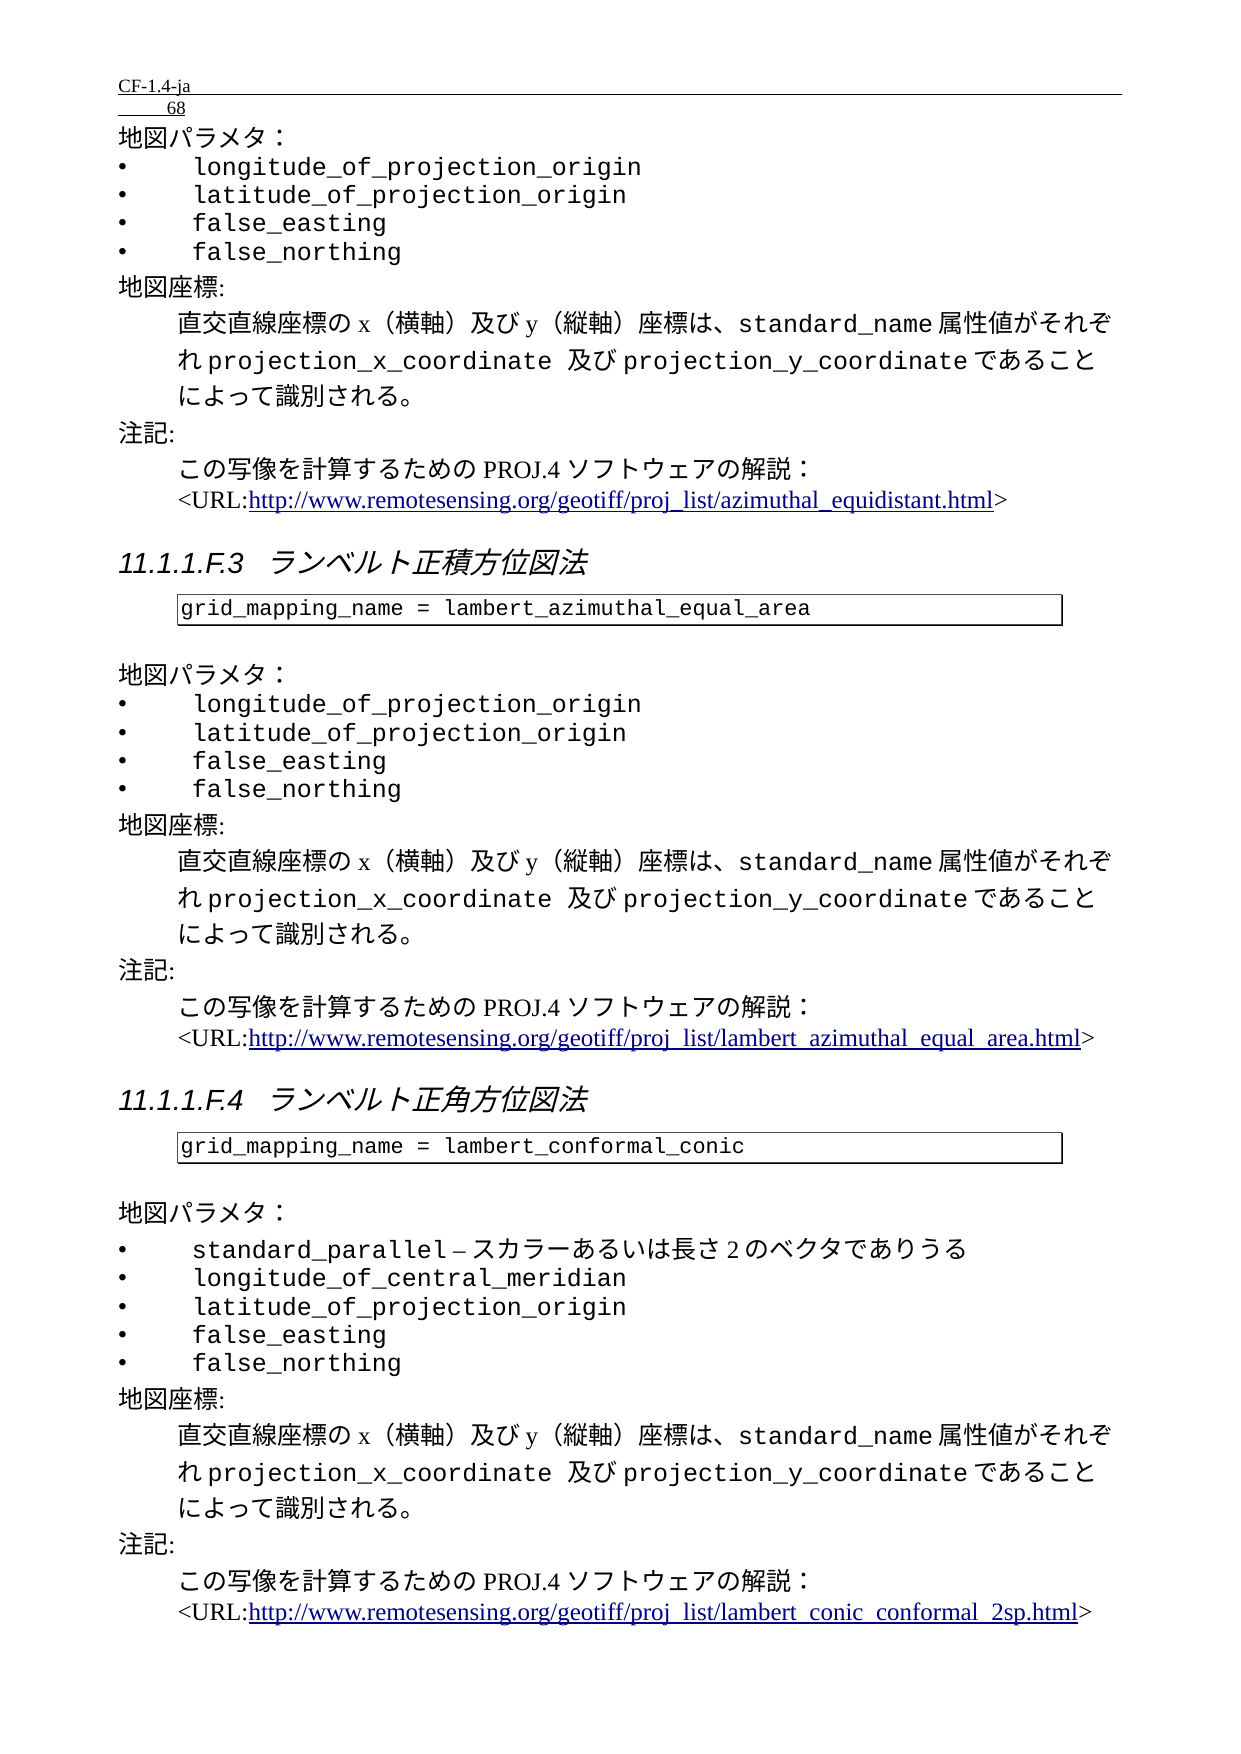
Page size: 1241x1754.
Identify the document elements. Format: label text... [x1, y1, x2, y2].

subtitle 地図座標: [118, 805, 1122, 842]
list latitude_of_projection_origin [118, 183, 1122, 211]
subtitle 地図パラメタ： [118, 118, 1122, 154]
list 直交直線座標の x（横軸）及びy（縦軸）座標は、standard_name属性値がそれぞれprojection_x_coordinate 及び projection_y_coordinateであることによって識別される。 [177, 304, 1122, 413]
list false_easting [118, 211, 1122, 239]
list longitude_of_projection_origin [118, 692, 1122, 720]
list longitude_of_central_meridian [118, 1266, 1122, 1294]
list standard_parallel – スカラーあるいは長さ2のベクタでありうる [118, 1229, 1122, 1266]
list latitude_of_projection_origin [118, 1294, 1122, 1323]
list この写像を計算するための PROJ.4 ソフトウェアの解説： <URL:http://www.remotesensing.org/geotiff/proj_list/azimuthal_equidistant.html> [177, 449, 1122, 514]
subtitle 注記: [118, 1525, 1122, 1561]
subtitle 注記: [118, 951, 1122, 987]
list false_northing [118, 1351, 1122, 1379]
subtitle 注記: [118, 413, 1122, 449]
list false_northing [118, 777, 1122, 805]
subtitle 地図座標: [118, 1379, 1122, 1416]
subtitle ランベルト正積方位図法 [118, 539, 1122, 582]
list latitude_of_projection_origin [118, 720, 1122, 749]
subtitle ランベルト正角方位図法 [118, 1077, 1122, 1119]
list false_easting [118, 1323, 1122, 1351]
list 直交直線座標の x（横軸）及びy（縦軸）座標は、standard_name属性値がそれぞれprojection_x_coordinate 及び projection_y_coordinateであることによって識別される。 [177, 1416, 1122, 1525]
subtitle 地図パラメタ： [118, 1193, 1122, 1229]
list longitude_of_projection_origin [118, 154, 1122, 183]
text grid_mapping_name = lambert_conformal_conic [178, 1133, 1061, 1162]
subtitle 地図パラメタ： [118, 656, 1122, 692]
list この写像を計算するための PROJ.4 ソフトウェアの解説： <URL:http://www.remotesensing.org/geotiff/proj_list/lambert_conic_conformal_2sp.html> [177, 1561, 1122, 1626]
text grid_mapping_name = lambert_azimuthal_equal_area [178, 595, 1061, 624]
subtitle 地図座標: [118, 268, 1122, 304]
list false_easting [118, 749, 1122, 777]
list この写像を計算するための PROJ.4 ソフトウェアの解説： <URL:http://www.remotesensing.org/geotiff/proj_list/lambert_azimuthal_equal_area.html> [177, 987, 1122, 1052]
list false_northing [118, 239, 1122, 268]
list 直交直線座標の x（横軸）及びy（縦軸）座標は、standard_name属性値がそれぞれprojection_x_coordinate 及び projection_y_coordinateであることによって識別される。 [177, 842, 1122, 951]
